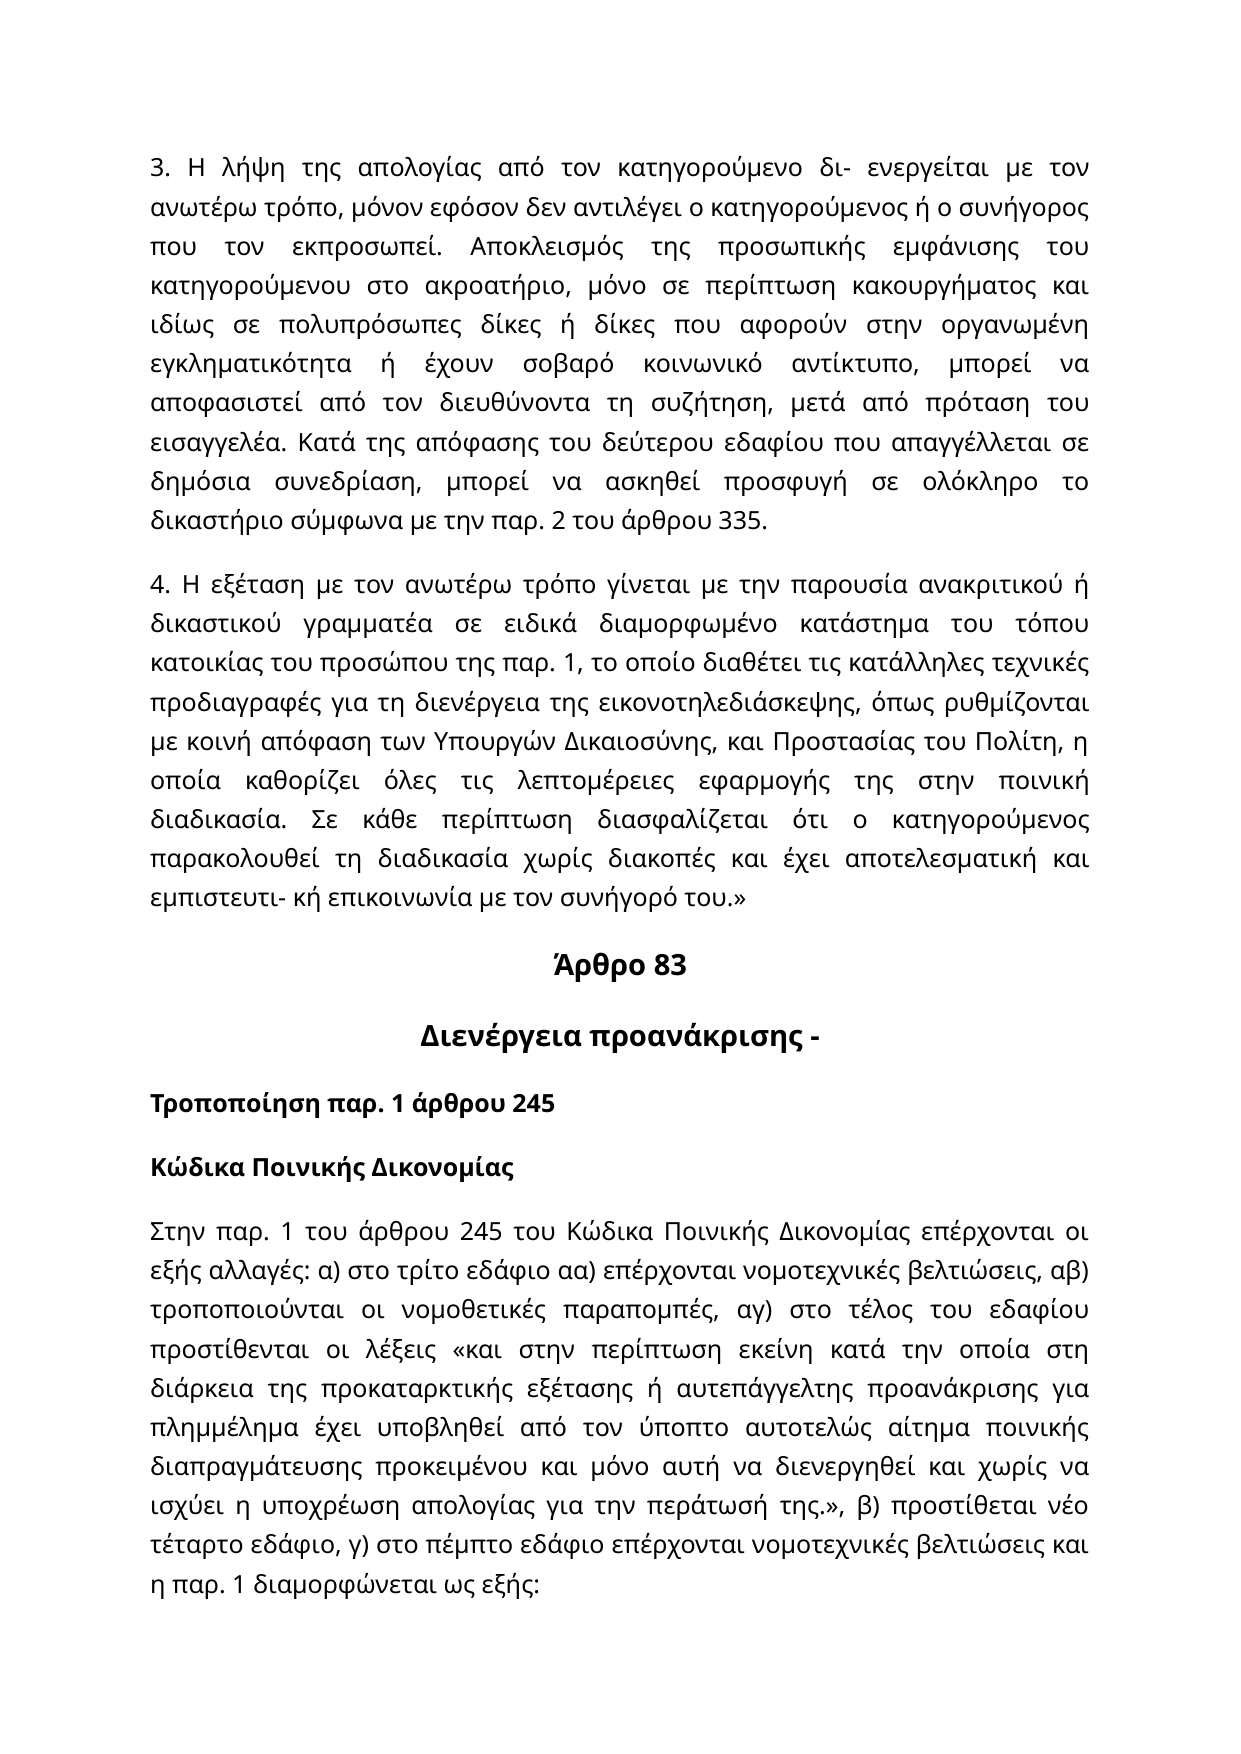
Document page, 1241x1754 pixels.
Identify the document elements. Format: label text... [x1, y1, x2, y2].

text 4. Η εξέταση με τον ανωτέρω τρόπο γίνεται με την παρουσία ανακριτικού ή δικαστικού γραμματέα σε ειδικά διαμορφωμένο κατάστημα του τόπου κατοικίας του προσώπου της παρ. 1, το οποίο διαθέτει τις κατάλληλες τεχνικές προδιαγραφές για τη διενέργεια της εικονοτηλεδιάσκεψης, όπως ρυθμίζονται με κοινή απόφαση των Υπουργών Δικαιοσύνης, και Προστασίας του Πολίτη, η οποία καθορίζει όλες τις λεπτομέρειες εφαρμογής της στην ποινική διαδικασία. Σε κάθε περίπτωση διασφαλίζεται ότι ο κατηγορούμενος παρακολουθεί τη διαδικασία χωρίς διακοπές και έχει αποτελεσματική και εμπιστευτι- κή επικοινωνία με τον συνήγορό του.» [150, 567, 1090, 914]
subtitle Άρθρο 83 [150, 944, 1090, 984]
text 3. Η λήψη της απολογίας από τον κατηγορούμενο δι- ενεργείται με τον ανωτέρω τρόπο, μόνον εφόσον δεν αντιλέγει ο κατηγορούμενος ή ο συνήγορος που τον εκπροσωπεί. Αποκλεισμός της προσωπικής εμφάνισης του κατηγορούμενου στο ακροατήριο, μόνο σε περίπτωση κακουργήματος και ιδίως σε πολυπρόσωπες δίκες ή δίκες που αφορούν στην οργανωμένη εγκληματικότητα ή έχουν σοβαρό κοινωνικό αντίκτυπο, μπορεί να αποφασιστεί από τον διευθύνοντα τη συζήτηση, μετά από πρόταση του εισαγγελέα. Κατά της απόφασης του δεύτερου εδαφίου που απαγγέλλεται σε δημόσια συνεδρίαση, μπορεί να ασκηθεί προσφυγή σε ολόκληρο το δικαστήριο σύμφωνα με την παρ. 2 του άρθρου 335. [150, 150, 1090, 537]
text Στην παρ. 1 του άρθρου 245 του Κώδικα Ποινικής Δικονομίας επέρχονται οι εξής αλλαγές: α) στο τρίτο εδάφιο αα) επέρχονται νομοτεχνικές βελτιώσεις, αβ) τροποποιούνται οι νομοθετικές παραπομπές, αγ) στο τέλος του εδαφίου προστίθενται οι λέξεις «και στην περίπτωση εκείνη κατά την οποία στη διάρκεια της προκαταρκτικής εξέτασης ή αυτεπάγγελτης προανάκρισης για πλημμέλημα έχει υποβληθεί από τον ύποπτο αυτοτελώς αίτημα ποινικής διαπραγμάτευσης προκειμένου και μόνο αυτή να διενεργηθεί και χωρίς να ισχύει η υποχρέωση απολογίας για την περάτωσή της.», β) προστίθεται νέο τέταρτο εδάφιο, γ) στο πέμπτο εδάφιο επέρχονται νομοτεχνικές βελτιώσεις και η παρ. 1 διαμορφώνεται ως εξής: [150, 1214, 1090, 1600]
text Τροποποίηση παρ. 1 άρθρου 245 [150, 1085, 1090, 1119]
subtitle Διενέργεια προανάκρισης - [150, 1015, 1090, 1054]
text Κώδικα Ποινικής Δικονομίας [150, 1149, 1090, 1184]
